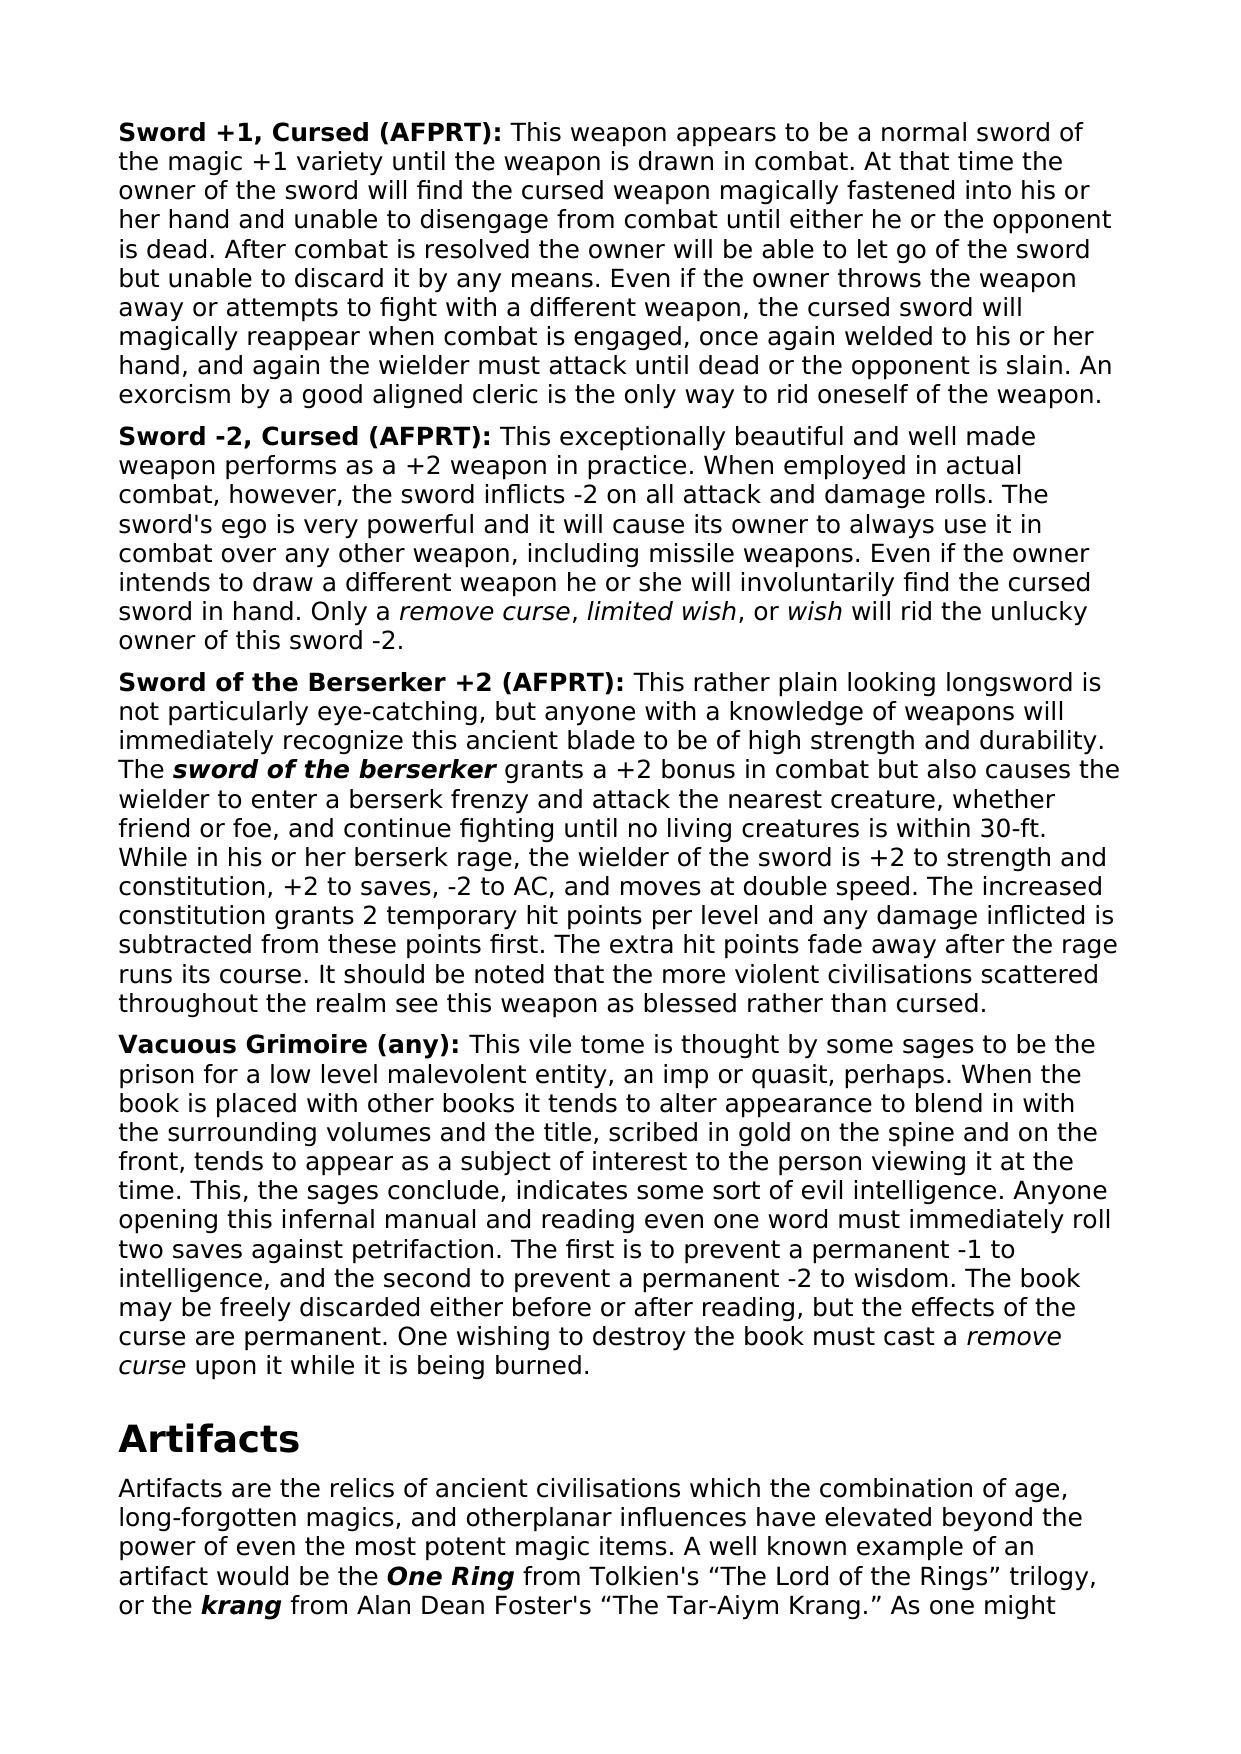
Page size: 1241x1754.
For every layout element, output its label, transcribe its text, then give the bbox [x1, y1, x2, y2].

text Sword of the Berserker +2 (AFPRT): This rather plain looking longsword is not particularly eye-catching, but anyone with a knowledge of weapons will immediately recognize this ancient blade to be of high strength and durability. The sword of the berserker grants a +2 bonus in combat but also causes the wielder to enter a berserk frenzy and attack the nearest creature, whether friend or foe, and continue fighting until no living creatures is within 30-ft. While in his or her berserk rage, the wielder of the sword is +2 to strength and constitution, +2 to saves, -2 to AC, and moves at double speed. The increased constitution grants 2 temporary hit points per level and any damage inflicted is subtracted from these points first. The extra hit points fade away after the rage runs its course. It should be noted that the more violent civilisations scattered throughout the realm see this weapon as blessed rather than cursed. [118, 668, 1122, 1018]
text Artifacts are the relics of ancient civilisations which the combination of age, long-forgotten magics, and otherplanar influences have elevated beyond the power of even the most potent magic items. A well known example of an artifact would be the One Ring from Tolkien's “The Lord of the Rings” trilogy, or the krang from Alan Dean Foster's “The Tar-Aiym Krang.” As one might [118, 1474, 1122, 1620]
text Sword +1, Cursed (AFPRT): This weapon appears to be a normal sword of the magic +1 variety until the weapon is drawn in combat. At that time the owner of the sword will find the cursed weapon magically fastened into his or her hand and unable to disengage from combat until either he or the opponent is dead. After combat is resolved the owner will be able to let go of the sword but unable to discard it by any means. Even if the owner throws the weapon away or attempts to fight with a different weapon, the cursed sword will magically reappear when combat is engaged, once again welded to his or her hand, and again the wielder must attack until dead or the opponent is slain. An exorcism by a good aligned cleric is the only way to rid oneself of the weapon. [118, 118, 1122, 410]
text Vacuous Grimoire (any): This vile tome is thought by some sages to be the prison for a low level malevolent entity, an imp or quasit, perhaps. When the book is placed with other books it tends to alter appearance to blend in with the surrounding volumes and the title, scribed in gold on the spine and on the front, tends to appear as a subject of interest to the person viewing it at the time. This, the sages conclude, indicates some sort of evil intelligence. Anyone opening this infernal manual and reading even one word must immediately roll two saves against petrifaction. The first is to prevent a permanent -1 to intelligence, and the second to prevent a permanent -2 to wisdom. The book may be freely discarded either before or after reading, but the effects of the curse are permanent. One wishing to destroy the book must cast a remove curse upon it while it is being burned. [118, 1031, 1122, 1381]
text Sword -2, Cursed (AFPRT): This exceptionally beautiful and well made weapon performs as a +2 weapon in practice. When employed in actual combat, however, the sword inflicts -2 on all attack and damage rolls. The sword's ego is very powerful and it will cause its owner to always use it in combat over any other weapon, including missile weapons. Even if the owner intends to draw a different weapon he or she will involuntarily find the cursed sword in hand. Only a remove curse, limited wish, or wish will rid the unlucky owner of this sword -2. [118, 422, 1122, 656]
subtitle Artifacts [118, 1418, 1122, 1462]
